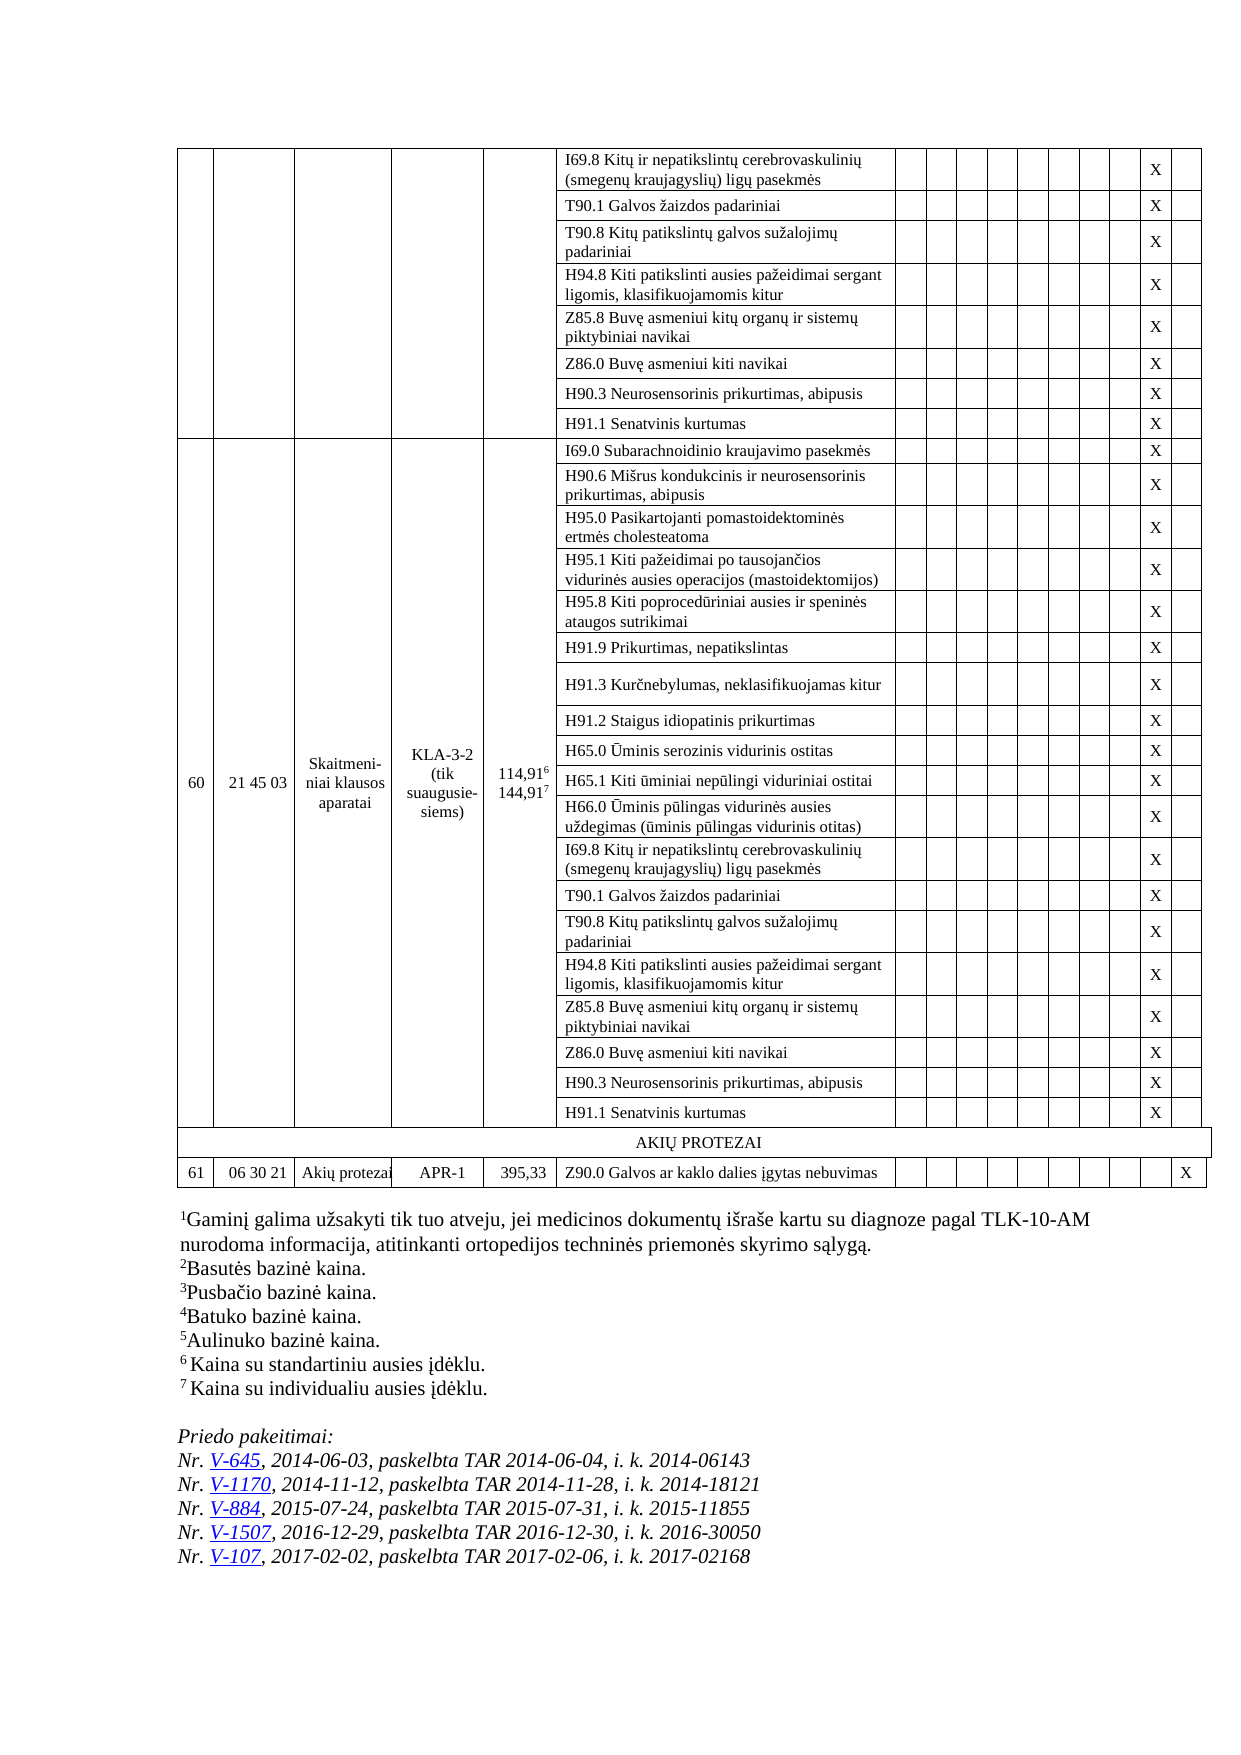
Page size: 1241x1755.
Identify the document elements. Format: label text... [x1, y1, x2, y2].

table_cell H91.9 Prikurtimas, nepatikslintas [557, 633, 895, 662]
table_cell [1206, 1067, 1211, 1097]
table_cell H65.1 Kiti ūminiai nepūlingi viduriniai ostitai [557, 766, 895, 795]
table_cell [896, 953, 926, 995]
table_cell [1206, 438, 1211, 463]
table_cell [1049, 506, 1079, 548]
table_cell [1206, 190, 1211, 220]
table_cell [927, 706, 956, 735]
table_cell [988, 1038, 1017, 1067]
table_cell [1172, 409, 1201, 438]
table_cell H95.0 Pasikartojanti pomastoidektominės ertmės cholesteatoma [557, 506, 895, 548]
table_cell [1049, 996, 1079, 1037]
table_cell [1202, 880, 1206, 910]
table_cell [1110, 838, 1140, 880]
table_cell [1206, 735, 1211, 765]
table_cell [957, 736, 987, 765]
table_cell [957, 766, 987, 795]
table_cell [1202, 305, 1206, 348]
table_cell [896, 1038, 926, 1067]
table_cell [1018, 191, 1048, 220]
text Nr. V-884, 2015-07-24, paskelbta TAR 2015-07-31, i. k. 2015-11855 [177, 1496, 1122, 1520]
table_cell [1172, 706, 1201, 735]
table_cell [1206, 1037, 1211, 1067]
table_cell [896, 591, 926, 632]
table_cell [1110, 409, 1140, 438]
table_cell [1018, 306, 1048, 348]
table_cell [1172, 349, 1201, 378]
table_cell [1110, 1158, 1140, 1187]
table_cell [1080, 1098, 1109, 1127]
table_cell [1206, 408, 1211, 438]
table_cell [1049, 1068, 1079, 1097]
text 5Aulinuko bazinė kaina. [180, 1328, 1129, 1352]
text 3Pusbačio bazinė kaina. [180, 1279, 1129, 1304]
table_cell [988, 506, 1017, 548]
table_cell [1172, 591, 1201, 632]
table_cell [927, 306, 956, 348]
table_cell [927, 996, 956, 1037]
table_cell [1080, 953, 1109, 995]
table_cell [927, 439, 956, 463]
table_cell [1049, 409, 1079, 438]
table_cell X [1141, 633, 1171, 662]
table_cell [1049, 591, 1079, 632]
table_cell [1202, 220, 1206, 263]
table_cell [927, 409, 956, 438]
table_cell H65.0 Ūminis serozinis vidurinis ostitas [557, 736, 895, 765]
table_cell [957, 264, 987, 305]
table_cell [1110, 549, 1140, 590]
table_cell X [1172, 1158, 1206, 1187]
table_cell X [1141, 766, 1171, 795]
table_cell [988, 409, 1017, 438]
table_cell [1018, 953, 1048, 995]
table_cell [1202, 148, 1206, 190]
table_cell 60 [178, 439, 213, 1127]
table_cell [1110, 663, 1140, 705]
table_cell [1172, 1098, 1201, 1127]
table_cell [1172, 506, 1201, 548]
table_cell [1080, 766, 1109, 795]
table_cell [896, 264, 926, 305]
table_cell [1049, 1098, 1079, 1127]
table_cell H95.1 Kiti pažeidimai po tausojančios vidurinės ausies operacijos (mastoidektomijos) [557, 549, 895, 590]
text 4Batuko bazinė kaina. [180, 1304, 1129, 1328]
table_cell [1110, 911, 1140, 952]
table_cell X [1141, 264, 1171, 305]
table_cell [927, 953, 956, 995]
table_cell [957, 911, 987, 952]
table_cell [927, 549, 956, 590]
table_cell [1110, 1098, 1140, 1127]
table_cell [1202, 1097, 1206, 1127]
table_cell [1172, 549, 1201, 590]
table_cell [988, 1098, 1017, 1127]
table_cell [1110, 1038, 1140, 1067]
table_cell [927, 736, 956, 765]
table_cell [1049, 633, 1079, 662]
table_cell [1049, 1158, 1079, 1187]
table_cell Z86.0 Buvę asmeniui kiti navikai [557, 349, 895, 378]
table_cell [1206, 220, 1211, 263]
table_cell [1049, 766, 1079, 795]
table_cell H91.1 Senatvinis kurtumas [557, 409, 895, 438]
table_cell [1202, 662, 1206, 705]
table_cell X [1141, 191, 1171, 220]
table_cell X [1141, 221, 1171, 263]
table_cell [1110, 736, 1140, 765]
table_cell [896, 409, 926, 438]
table_cell [896, 1098, 926, 1127]
table_cell [1206, 505, 1211, 548]
table_cell [1049, 736, 1079, 765]
table_cell X [1141, 591, 1171, 632]
table_cell [896, 506, 926, 548]
table_cell [1110, 1068, 1140, 1097]
table_cell [1080, 996, 1109, 1037]
text 7 Kaina su individualiu ausies įdėklu. [180, 1376, 1129, 1400]
table_cell [1049, 1038, 1079, 1067]
table_cell [927, 221, 956, 263]
table_cell [1080, 736, 1109, 765]
table_cell Z85.8 Buvę asmeniui kitų organų ir sistemų piktybiniai navikai [557, 306, 895, 348]
table_cell [896, 439, 926, 463]
table_cell [1172, 796, 1201, 837]
table_cell APR-1 [392, 1158, 483, 1187]
table_cell [1202, 952, 1206, 995]
table_cell I69.0 Subarachnoidinio kraujavimo pasekmės [557, 439, 895, 463]
table_cell [1018, 881, 1048, 910]
table_cell [1206, 910, 1211, 952]
table_cell [927, 506, 956, 548]
text 2Basutės bazinė kaina. [180, 1256, 1129, 1279]
table_cell [1049, 191, 1079, 220]
table_cell 114,916 144,917 [484, 439, 556, 1127]
table_cell [1018, 349, 1048, 378]
table_cell X [1141, 838, 1171, 880]
table_cell X [1141, 1068, 1171, 1097]
table_cell [988, 221, 1017, 263]
table_cell [1049, 379, 1079, 408]
table_cell [957, 349, 987, 378]
table_cell [1206, 795, 1211, 837]
table_cell [1080, 663, 1109, 705]
table_cell [1172, 149, 1201, 190]
table_cell X [1141, 881, 1171, 910]
table_cell [1080, 838, 1109, 880]
table_cell [957, 379, 987, 408]
table_cell X [1141, 663, 1171, 705]
table_cell [1172, 996, 1201, 1037]
table_cell [1080, 464, 1109, 505]
table_cell [1018, 796, 1048, 837]
table_cell [1080, 506, 1109, 548]
table_cell [927, 881, 956, 910]
table_cell [988, 736, 1017, 765]
text Nr. V-1170, 2014-11-12, paskelbta TAR 2014-11-28, i. k. 2014-18121 [177, 1472, 1122, 1496]
text 1Gaminį galima užsakyti tik tuo atveju, jei medicinos dokumentų išraše kartu su diagnoze pagal TLK-10-AM nurodoma informacija, atitinkanti ortopedijos techninės priemonės skyrimo sąlygą. [180, 1207, 1129, 1256]
table_cell H90.6 Mišrus kondukcinis ir neurosensorinis prikurtimas, abipusis [557, 464, 895, 505]
table_cell [1206, 952, 1211, 995]
table_cell [1049, 149, 1079, 190]
table_cell X [1141, 953, 1171, 995]
table_cell [1202, 995, 1206, 1037]
table_cell [988, 379, 1017, 408]
table_cell [1018, 736, 1048, 765]
table_cell [1172, 838, 1201, 880]
text 6 Kaina su standartiniu ausies įdėklu. [180, 1352, 1129, 1376]
table_cell [988, 633, 1017, 662]
table_cell [1080, 191, 1109, 220]
table_cell H94.8 Kiti patikslinti ausies pažeidimai sergant ligomis, klasifikuojamomis kitur [557, 264, 895, 305]
table_cell [988, 706, 1017, 735]
table_cell [988, 663, 1017, 705]
table_cell [1202, 1037, 1206, 1067]
table_cell X [1141, 379, 1171, 408]
table_cell [957, 633, 987, 662]
table_cell X [1141, 349, 1171, 378]
table_cell [178, 149, 213, 438]
table_cell [927, 633, 956, 662]
table_cell T90.1 Galvos žaizdos padariniai [557, 191, 895, 220]
table_cell [957, 953, 987, 995]
table_cell [1080, 633, 1109, 662]
table_cell KLA-3-2 (tik suaugusie-siems) [392, 439, 483, 1127]
table_cell [1206, 463, 1211, 505]
text Nr. V-107, 2017-02-02, paskelbta TAR 2017-02-06, i. k. 2017-02168 [177, 1544, 1122, 1568]
table_cell [1172, 191, 1201, 220]
table_cell [1110, 766, 1140, 795]
table_cell H91.2 Staigus idiopatinis prikurtimas [557, 706, 895, 735]
table_cell [927, 796, 956, 837]
table_cell Akių protezai [295, 1158, 391, 1187]
table_cell [1049, 838, 1079, 880]
table_cell [1049, 439, 1079, 463]
table_cell [1202, 1067, 1206, 1097]
table_cell [896, 349, 926, 378]
table_cell [1202, 263, 1206, 305]
table_cell [1172, 306, 1201, 348]
table_cell [927, 766, 956, 795]
table_cell [988, 838, 1017, 880]
table_cell [484, 149, 556, 438]
table_cell [1080, 264, 1109, 305]
table_cell [1206, 880, 1211, 910]
table_cell [896, 796, 926, 837]
table_cell [1110, 996, 1140, 1037]
table_cell [988, 953, 1017, 995]
table_cell [927, 1158, 956, 1187]
table_cell T90.1 Galvos žaizdos padariniai [557, 881, 895, 910]
text Nr. V-1507, 2016-12-29, paskelbta TAR 2016-12-30, i. k. 2016-30050 [177, 1520, 1122, 1544]
table_cell [957, 996, 987, 1037]
table_cell [957, 1098, 987, 1127]
table_cell [1018, 149, 1048, 190]
table_cell [1206, 548, 1211, 590]
table_cell [1110, 881, 1140, 910]
text Nr. V-645, 2014-06-03, paskelbta TAR 2014-06-04, i. k. 2014-06143 [177, 1448, 1122, 1472]
table_cell [927, 349, 956, 378]
table_cell [1018, 591, 1048, 632]
table_cell [957, 1158, 987, 1187]
table_cell [1206, 705, 1211, 735]
table_cell I69.8 Kitų ir nepatikslintų cerebrovaskulinių (smegenų kraujagyslių) ligų pasekmės [557, 149, 895, 190]
table_cell X [1141, 149, 1171, 190]
table_cell [1018, 264, 1048, 305]
table_cell [988, 996, 1017, 1037]
table_cell [1080, 349, 1109, 378]
table_cell [1080, 796, 1109, 837]
table_cell [1080, 591, 1109, 632]
table_cell [1110, 953, 1140, 995]
table_cell [295, 149, 391, 438]
table_cell [957, 506, 987, 548]
table_cell [392, 149, 483, 438]
table_cell [957, 663, 987, 705]
table_cell [988, 796, 1017, 837]
table_cell [1172, 911, 1201, 952]
table_cell Z85.8 Buvę asmeniui kitų organų ir sistemų piktybiniai navikai [557, 996, 895, 1037]
table_cell X [1141, 1038, 1171, 1067]
table_cell [1172, 1038, 1201, 1067]
table_cell [1206, 148, 1211, 190]
table_cell X [1141, 736, 1171, 765]
table_cell [1172, 953, 1201, 995]
table_cell [1202, 190, 1206, 220]
table_cell Z90.0 Galvos ar kaklo dalies įgytas nebuvimas [557, 1158, 895, 1187]
table_cell [988, 766, 1017, 795]
table_cell [1172, 1068, 1201, 1097]
table_cell [1049, 264, 1079, 305]
table_cell [988, 464, 1017, 505]
table_cell [1206, 305, 1211, 348]
table_cell [1172, 379, 1201, 408]
table_cell [1202, 705, 1206, 735]
table_cell [1080, 911, 1109, 952]
table_cell [1110, 306, 1140, 348]
table_cell [957, 1068, 987, 1097]
table_cell [927, 838, 956, 880]
table_cell H95.8 Kiti poprocedūriniai ausies ir speninės ataugos sutrikimai [557, 591, 895, 632]
table_cell [896, 379, 926, 408]
table_cell [1206, 632, 1211, 662]
table_cell [896, 706, 926, 735]
table_cell X [1141, 996, 1171, 1037]
table_cell [927, 1068, 956, 1097]
table_cell X [1141, 464, 1171, 505]
table_cell Skaitmeni- niai klausos aparatai [295, 439, 391, 1127]
table_cell [957, 549, 987, 590]
table_cell [896, 663, 926, 705]
table_cell [1202, 408, 1206, 438]
table_cell [1207, 1158, 1211, 1187]
table_cell [1018, 1158, 1048, 1187]
table_cell [957, 464, 987, 505]
table_cell [1018, 996, 1048, 1037]
table_cell [896, 911, 926, 952]
table_cell [1018, 633, 1048, 662]
table_cell [927, 379, 956, 408]
table_cell [1080, 1038, 1109, 1067]
table_cell [1172, 264, 1201, 305]
table_cell [1110, 796, 1140, 837]
table_cell [1018, 1038, 1048, 1067]
table_cell Z86.0 Buvę asmeniui kiti navikai [557, 1038, 895, 1067]
table_cell [1018, 1068, 1048, 1097]
table_cell [1172, 221, 1201, 263]
table_cell [1110, 439, 1140, 463]
table_cell [957, 796, 987, 837]
table_cell [896, 306, 926, 348]
table_cell [1110, 379, 1140, 408]
table_cell X [1141, 549, 1171, 590]
table_cell [1110, 349, 1140, 378]
table_cell [1141, 1158, 1171, 1187]
table_cell X [1141, 796, 1171, 837]
table_cell [927, 591, 956, 632]
table_cell [896, 464, 926, 505]
table_cell [957, 149, 987, 190]
table_cell [1080, 881, 1109, 910]
table_cell [1018, 838, 1048, 880]
table_cell [1110, 221, 1140, 263]
table_cell T90.8 Kitų patikslintų galvos sužalojimų padariniai [557, 911, 895, 952]
table_cell [1202, 438, 1206, 463]
table_cell X [1141, 706, 1171, 735]
table_cell [927, 1038, 956, 1067]
table_cell [957, 881, 987, 910]
table_cell [957, 838, 987, 880]
table_cell [1018, 506, 1048, 548]
table_cell [988, 881, 1017, 910]
table_cell [957, 706, 987, 735]
table_cell [988, 549, 1017, 590]
table_cell [1110, 591, 1140, 632]
table_cell [988, 911, 1017, 952]
table_cell [1080, 306, 1109, 348]
table_cell [1049, 706, 1079, 735]
table_cell [1202, 463, 1206, 505]
table_cell [1018, 663, 1048, 705]
table_cell [896, 881, 926, 910]
table_cell [1080, 409, 1109, 438]
table_cell [927, 911, 956, 952]
table_cell [1080, 1068, 1109, 1097]
table_cell X [1141, 1098, 1171, 1127]
table_cell [1202, 837, 1206, 880]
table_cell [1172, 663, 1201, 705]
table_cell [1049, 881, 1079, 910]
table_cell [1202, 348, 1206, 378]
table_cell [1080, 549, 1109, 590]
table_cell [896, 766, 926, 795]
table_cell [1206, 590, 1211, 632]
table_cell H91.3 Kurčnebylumas, neklasifikuojamas kitur [557, 663, 895, 705]
table_cell [1202, 735, 1206, 765]
table_cell [896, 1068, 926, 1097]
table_cell X [1141, 306, 1171, 348]
table_cell H66.0 Ūminis pūlingas vidurinės ausies uždegimas (ūminis pūlingas vidurinis otitas) [557, 796, 895, 837]
table_cell [1049, 663, 1079, 705]
table_cell [1202, 910, 1206, 952]
table_cell [957, 591, 987, 632]
table_cell [1049, 221, 1079, 263]
table_cell [1206, 837, 1211, 880]
table_cell [1202, 548, 1206, 590]
table_cell H94.8 Kiti patikslinti ausies pažeidimai sergant ligomis, klasifikuojamomis kitur [557, 953, 895, 995]
table_cell I69.8 Kitų ir nepatikslintų cerebrovaskulinių (smegenų kraujagyslių) ligų pasekmės [557, 838, 895, 880]
table_cell [1202, 632, 1206, 662]
table_cell [927, 464, 956, 505]
table_cell [1110, 149, 1140, 190]
table_cell AKIŲ PROTEZAI [178, 1128, 1211, 1157]
table_cell H90.3 Neurosensorinis prikurtimas, abipusis [557, 1068, 895, 1097]
table_cell [1202, 505, 1206, 548]
table_cell [957, 439, 987, 463]
table_cell [988, 1158, 1017, 1187]
table_cell [1080, 1158, 1109, 1187]
table_cell [896, 996, 926, 1037]
table_cell [1018, 221, 1048, 263]
table_cell [1172, 439, 1201, 463]
table_cell [927, 149, 956, 190]
table_cell [957, 306, 987, 348]
table_cell [988, 591, 1017, 632]
table_cell [1018, 706, 1048, 735]
table_cell [1018, 464, 1048, 505]
table_cell [896, 838, 926, 880]
table_cell [1202, 590, 1206, 632]
table_cell [1202, 378, 1206, 408]
table_cell [1049, 953, 1079, 995]
table_cell [896, 1158, 926, 1187]
table_cell [1172, 766, 1201, 795]
table_cell [896, 191, 926, 220]
table_cell [1018, 766, 1048, 795]
table_cell [1110, 706, 1140, 735]
table_cell [1080, 149, 1109, 190]
table_cell 61 [178, 1158, 213, 1187]
table_cell [1172, 633, 1201, 662]
table_cell [1206, 765, 1211, 795]
table_cell [1080, 379, 1109, 408]
table_cell [957, 221, 987, 263]
table_cell [896, 149, 926, 190]
table_cell [927, 264, 956, 305]
table_cell [1080, 439, 1109, 463]
table_cell [1206, 263, 1211, 305]
table_cell [957, 191, 987, 220]
table_cell H90.3 Neurosensorinis prikurtimas, abipusis [557, 379, 895, 408]
table_cell [1049, 464, 1079, 505]
table_cell [927, 663, 956, 705]
table_cell [988, 349, 1017, 378]
table_cell [1206, 1097, 1211, 1127]
table_cell [1049, 349, 1079, 378]
table_cell [1202, 795, 1206, 837]
table_cell 06 30 21 [214, 1158, 294, 1187]
table_cell [1110, 191, 1140, 220]
table_cell [988, 439, 1017, 463]
table_cell [1110, 506, 1140, 548]
table_cell [1049, 796, 1079, 837]
table_cell X [1141, 506, 1171, 548]
table_cell [1172, 464, 1201, 505]
table_cell [1049, 306, 1079, 348]
table_cell [1018, 549, 1048, 590]
table_cell [214, 149, 294, 438]
table_cell [988, 264, 1017, 305]
table_cell [1172, 881, 1201, 910]
table_cell X [1141, 911, 1171, 952]
table_cell [896, 633, 926, 662]
table_cell [1110, 633, 1140, 662]
table_cell 395,33 [484, 1158, 556, 1187]
table_cell [927, 1098, 956, 1127]
table_cell [1206, 348, 1211, 378]
table_cell [988, 149, 1017, 190]
table_cell [896, 221, 926, 263]
table_cell 21 45 03 [214, 439, 294, 1127]
table_cell H91.1 Senatvinis kurtumas [557, 1098, 895, 1127]
table_cell [1202, 765, 1206, 795]
table_cell [896, 549, 926, 590]
table_cell [1206, 995, 1211, 1037]
table_cell [1110, 264, 1140, 305]
table_cell [1172, 736, 1201, 765]
table_cell [1018, 439, 1048, 463]
table_cell [1110, 464, 1140, 505]
table_cell [988, 1068, 1017, 1097]
table_cell [1206, 378, 1211, 408]
table_cell [896, 736, 926, 765]
table_cell X [1141, 409, 1171, 438]
table_cell [1018, 409, 1048, 438]
table_cell [957, 1038, 987, 1067]
table_cell [1018, 1098, 1048, 1127]
table_cell [1018, 379, 1048, 408]
table_cell [927, 191, 956, 220]
table_cell X [1141, 439, 1171, 463]
table_cell [1049, 911, 1079, 952]
table_cell [988, 191, 1017, 220]
table_cell [1080, 221, 1109, 263]
table_cell [1049, 549, 1079, 590]
table_cell [988, 306, 1017, 348]
text Priedo pakeitimai: [177, 1424, 1122, 1448]
table_cell [1206, 662, 1211, 705]
table_cell [1018, 911, 1048, 952]
table_cell [957, 409, 987, 438]
table_cell [1080, 706, 1109, 735]
table_cell T90.8 Kitų patikslintų galvos sužalojimų padariniai [557, 221, 895, 263]
